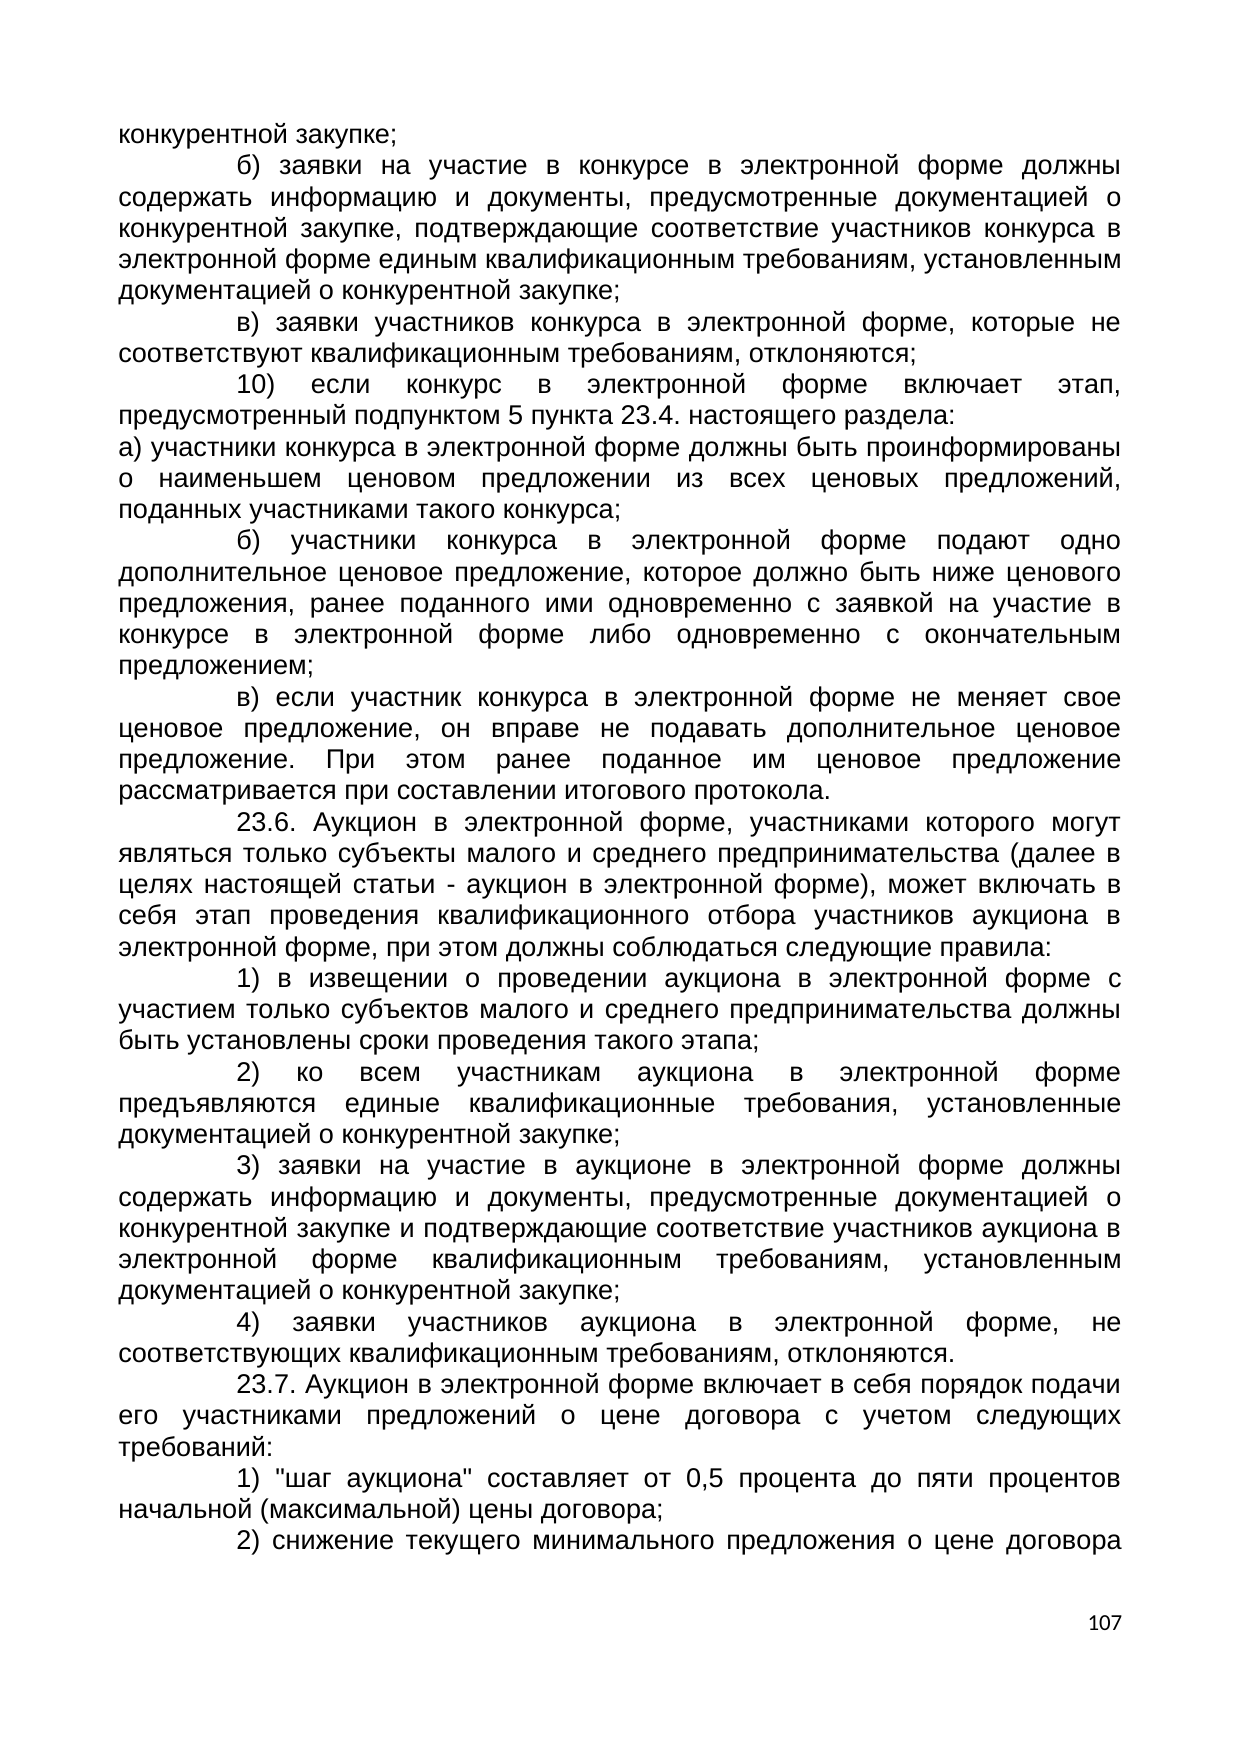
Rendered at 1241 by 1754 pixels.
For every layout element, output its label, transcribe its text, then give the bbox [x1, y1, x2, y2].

text 23.6. Аукцион в электронной форме, участниками которого могут являться только субъекты малого и среднего предпринимательства (далее в целях настоящей статьи - аукцион в электронной форме), может включать в себя этап проведения квалификационного отбора участников аукциона в электронной форме, при этом должны соблюдаться следующие правила: [118, 806, 1122, 962]
text 10) если конкурс в электронной форме включает этап, предусмотренный подпунктом 5 пункта 23.4. настоящего раздела: [118, 368, 1122, 431]
text б) участники конкурса в электронной форме подают одно дополнительное ценовое предложение, которое должно быть ниже ценового предложения, ранее поданного ими одновременно с заявкой на участие в конкурсе в электронной форме либо одновременно с окончательным предложением; [118, 524, 1122, 681]
text в) если участник конкурса в электронной форме не меняет свое ценовое предложение, он вправе не подавать дополнительное ценовое предложение. При этом ранее поданное им ценовое предложение рассматривается при составлении итогового протокола. [118, 681, 1122, 806]
text 1) "шаг аукциона" составляет от 0,5 процента до пяти процентов начальной (максимальной) цены договора; [118, 1462, 1122, 1524]
text б) заявки на участие в конкурсе в электронной форме должны содержать информацию и документы, предусмотренные документацией о конкурентной закупке, подтверждающие соответствие участников конкурса в электронной форме единым квалификационным требованиям, установленным документацией о конкурентной закупке; [118, 149, 1122, 306]
text 2) снижение текущего минимального предложения о цене договора [118, 1524, 1122, 1556]
text конкурентной закупке; [118, 118, 1122, 149]
text 1) в извещении о проведении аукциона в электронной форме с участием только субъектов малого и среднего предпринимательства должны быть установлены сроки проведения такого этапа; [118, 962, 1122, 1056]
text а) участники конкурса в электронной форме должны быть проинформированы о наименьшем ценовом предложении из всех ценовых предложений, поданных участниками такого конкурса; [118, 431, 1122, 524]
text в) заявки участников конкурса в электронной форме, которые не соответствуют квалификационным требованиям, отклоняются; [118, 306, 1122, 368]
text 23.7. Аукцион в электронной форме включает в себя порядок подачи его участниками предложений о цене договора с учетом следующих требований: [118, 1368, 1122, 1462]
text 4) заявки участников аукциона в электронной форме, не соответствующих квалификационным требованиям, отклоняются. [118, 1306, 1122, 1368]
text 3) заявки на участие в аукционе в электронной форме должны содержать информацию и документы, предусмотренные документацией о конкурентной закупке и подтверждающие соответствие участников аукциона в электронной форме квалификационным требованиям, установленным документацией о конкурентной закупке; [118, 1149, 1122, 1306]
text 2) ко всем участникам аукциона в электронной форме предъявляются единые квалификационные требования, установленные документацией о конкурентной закупке; [118, 1056, 1122, 1149]
